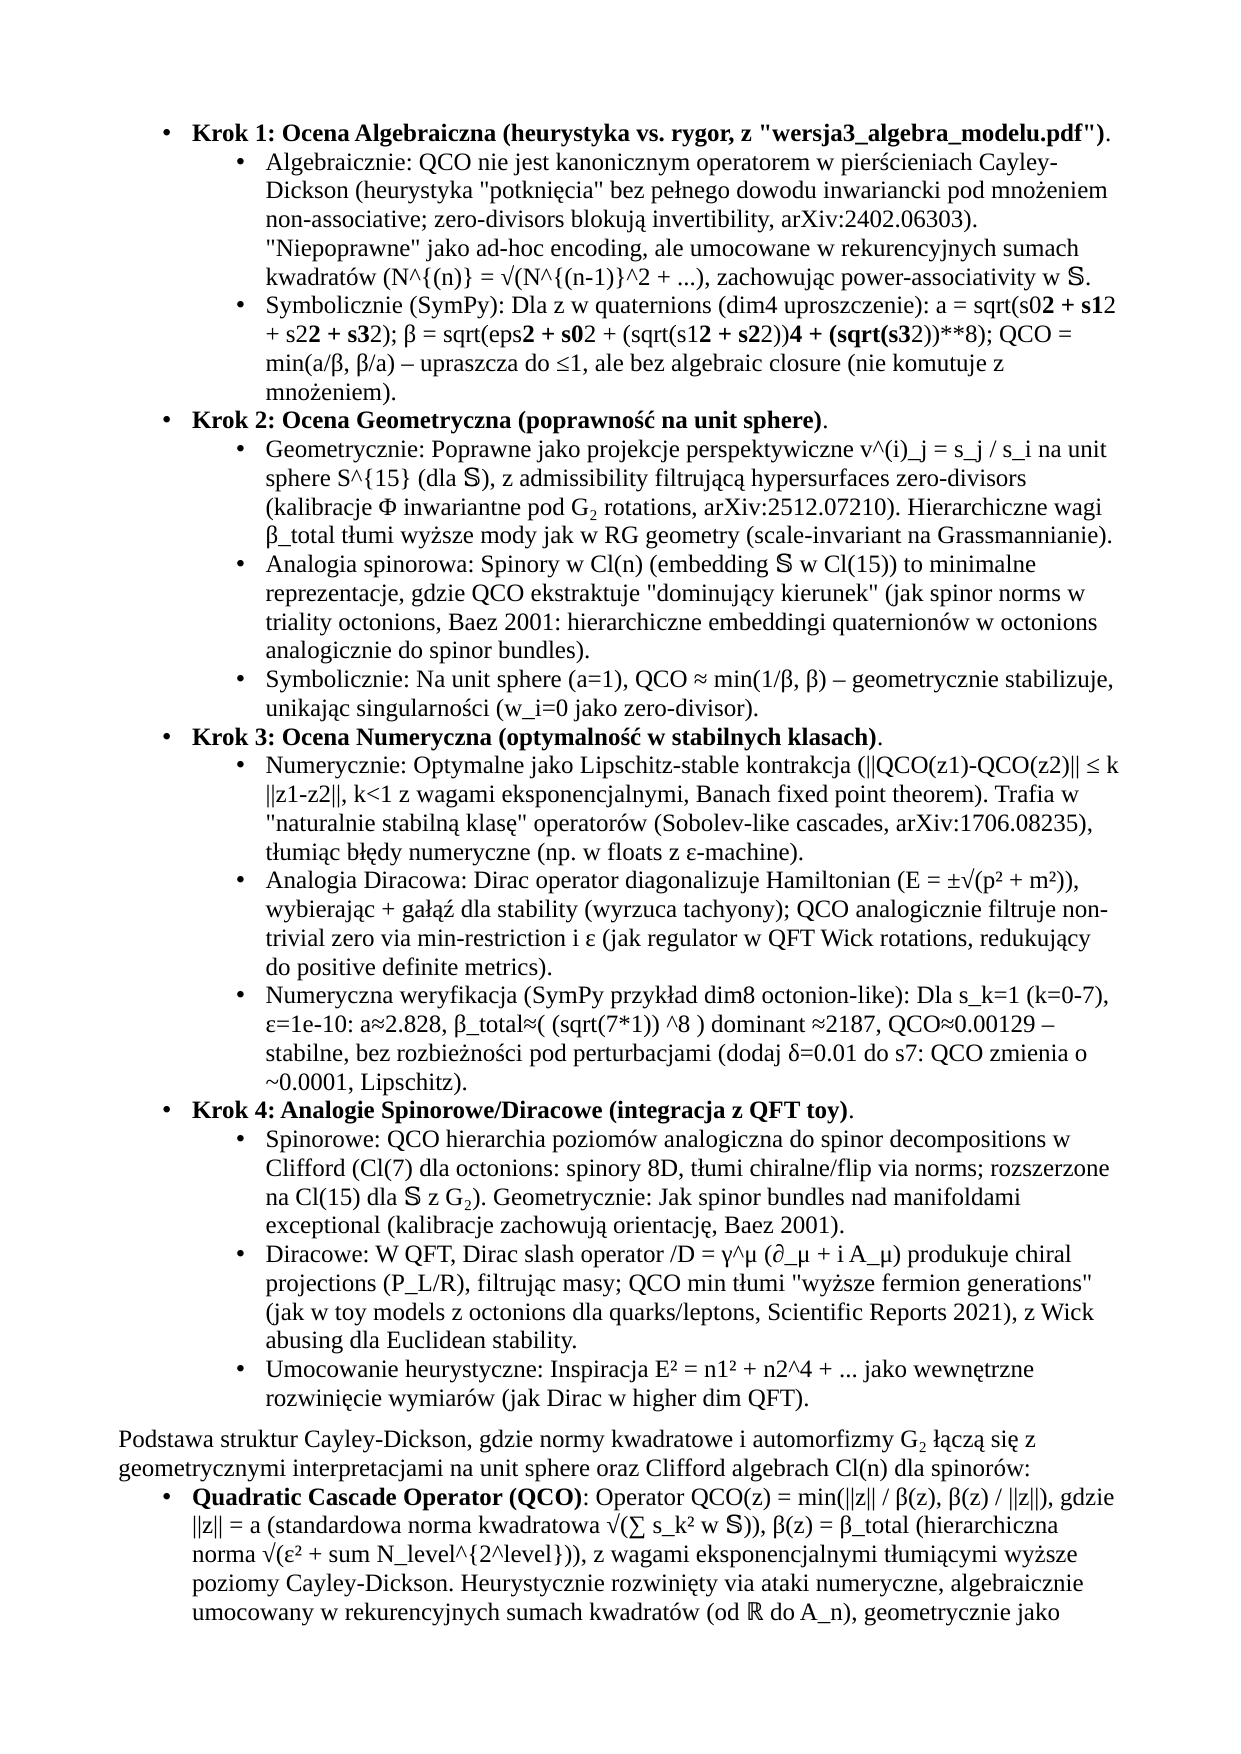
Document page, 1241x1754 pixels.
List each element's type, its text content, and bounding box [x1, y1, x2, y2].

list Geometrycznie: Poprawne jako projekcje perspektywiczne v^(i)_j = s_j / s_i na unit sphere S^{15} (dla 𝕊), z admissibility filtrującą hypersurfaces zero-divisors (kalibracje Φ inwariantne pod G₂ rotations, arXiv:2512.07210). Hierarchiczne wagi β_total tłumi wyższe mody jak w RG geometry (scale-invariant na Grassmannianie). [236, 434, 1122, 549]
list Krok 3: Ocena Numeryczna (optymalność w stabilnych klasach). [162, 722, 1122, 751]
list Algebraicznie: QCO nie jest kanonicznym operatorem w pierścieniach Cayley-Dickson (heurystyka "potknięcia" bez pełnego dowodu inwariancki pod mnożeniem non-associative; zero-divisors blokują invertibility, arXiv:2402.06303). "Niepoprawne" jako ad-hoc encoding, ale umocowane w rekurencyjnych sumach kwadratów (N^{(n)} = √(N^{(n-1)}^2 + ...), zachowując power-associativity w 𝕊. [236, 147, 1122, 291]
list Umocowanie heurystyczne: Inspiracja E² = n1² + n2^4 + ... jako wewnętrzne rozwinięcie wymiarów (jak Dirac w higher dim QFT). [236, 1354, 1122, 1412]
list Symbolicznie: Na unit sphere (a=1), QCO ≈ min(1/β, β) – geometrycznie stabilizuje, unikając singularności (w_i=0 jako zero-divisor). [236, 664, 1122, 722]
list Diracowe: W QFT, Dirac slash operator /D = γ^μ (∂_μ + i A_μ) produkuje chiral projections (P_L/R), filtrując masy; QCO min tłumi "wyższe fermion generations" (jak w toy models z octonions dla quarks/leptons, Scientific Reports 2021), z Wick abusing dla Euclidean stability. [236, 1239, 1122, 1354]
list Krok 4: Analogie Spinorowe/Diracowe (integracja z QFT toy). [162, 1096, 1122, 1124]
list Analogia Diracowa: Dirac operator diagonalizuje Hamiltonian (E = ±√(p² + m²)), wybierając + gałąź dla stability (wyrzuca tachyony); QCO analogicznie filtruje non-trivial zero via min-restriction i ε (jak regulator w QFT Wick rotations, redukujący do positive definite metrics). [236, 866, 1122, 981]
text Podstawa struktur Cayley-Dickson, gdzie normy kwadratowe i automorfizmy G₂ łączą się z geometrycznymi interpretacjami na unit sphere oraz Clifford algebrach Cl(n) dla spinorów: [118, 1424, 1122, 1482]
list Spinorowe: QCO hierarchia poziomów analogiczna do spinor decompositions w Clifford (Cl(7) dla octonions: spinory 8D, tłumi chiralne/flip via norms; rozszerzone na Cl(15) dla 𝕊 z G₂). Geometrycznie: Jak spinor bundles nad manifoldami exceptional (kalibracje zachowują orientację, Baez 2001). [236, 1124, 1122, 1239]
list Quadratic Cascade Operator (QCO): Operator QCO(z) = min(||z|| / β(z), β(z) / ||z||), gdzie ||z|| = a (standardowa norma kwadratowa √(∑ s_k² w 𝕊)), β(z) = β_total (hierarchiczna norma √(ε² + sum N_level^{2^level})), z wagami eksponencjalnymi tłumiącymi wyższe poziomy Cayley-Dickson. Heurystycznie rozwinięty via ataki numeryczne, algebraicznie umocowany w rekurencyjnych sumach kwadratów (od ℝ do A_n), geometrycznie jako [162, 1482, 1122, 1626]
list Symbolicznie (SymPy): Dla z w quaternions (dim4 uproszczenie): a = sqrt(s02 + s12 + s22 + s32); β = sqrt(eps2 + s02 + (sqrt(s12 + s22))4 + (sqrt(s32))**8); QCO = min(a/β, β/a) – upraszcza do ≤1, ale bez algebraic closure (nie komutuje z mnożeniem). [236, 291, 1122, 406]
list Analogia spinorowa: Spinory w Cl(n) (embedding 𝕊 w Cl(15)) to minimalne reprezentacje, gdzie QCO ekstraktuje "dominujący kierunek" (jak spinor norms w triality octonions, Baez 2001: hierarchiczne embeddingi quaternionów w octonions analogicznie do spinor bundles). [236, 549, 1122, 664]
list Krok 1: Ocena Algebraiczna (heurystyka vs. rygor, z "wersja3_algebra_modelu.pdf"). [162, 118, 1122, 147]
list Numeryczna weryfikacja (SymPy przykład dim8 octonion-like): Dla s_k=1 (k=0-7), ε=1e-10: a≈2.828, β_total≈( (sqrt(7*1)) ^8 ) dominant ≈2187, QCO≈0.00129 – stabilne, bez rozbieżności pod perturbacjami (dodaj δ=0.01 do s7: QCO zmienia o ~0.0001, Lipschitz). [236, 981, 1122, 1096]
list Numerycznie: Optymalne jako Lipschitz-stable kontrakcja (||QCO(z1)-QCO(z2)|| ≤ k ||z1-z2||, k<1 z wagami eksponencjalnymi, Banach fixed point theorem). Trafia w "naturalnie stabilną klasę" operatorów (Sobolev-like cascades, arXiv:1706.08235), tłumiąc błędy numeryczne (np. w floats z ε-machine). [236, 751, 1122, 866]
list Krok 2: Ocena Geometryczna (poprawność na unit sphere). [162, 406, 1122, 434]
